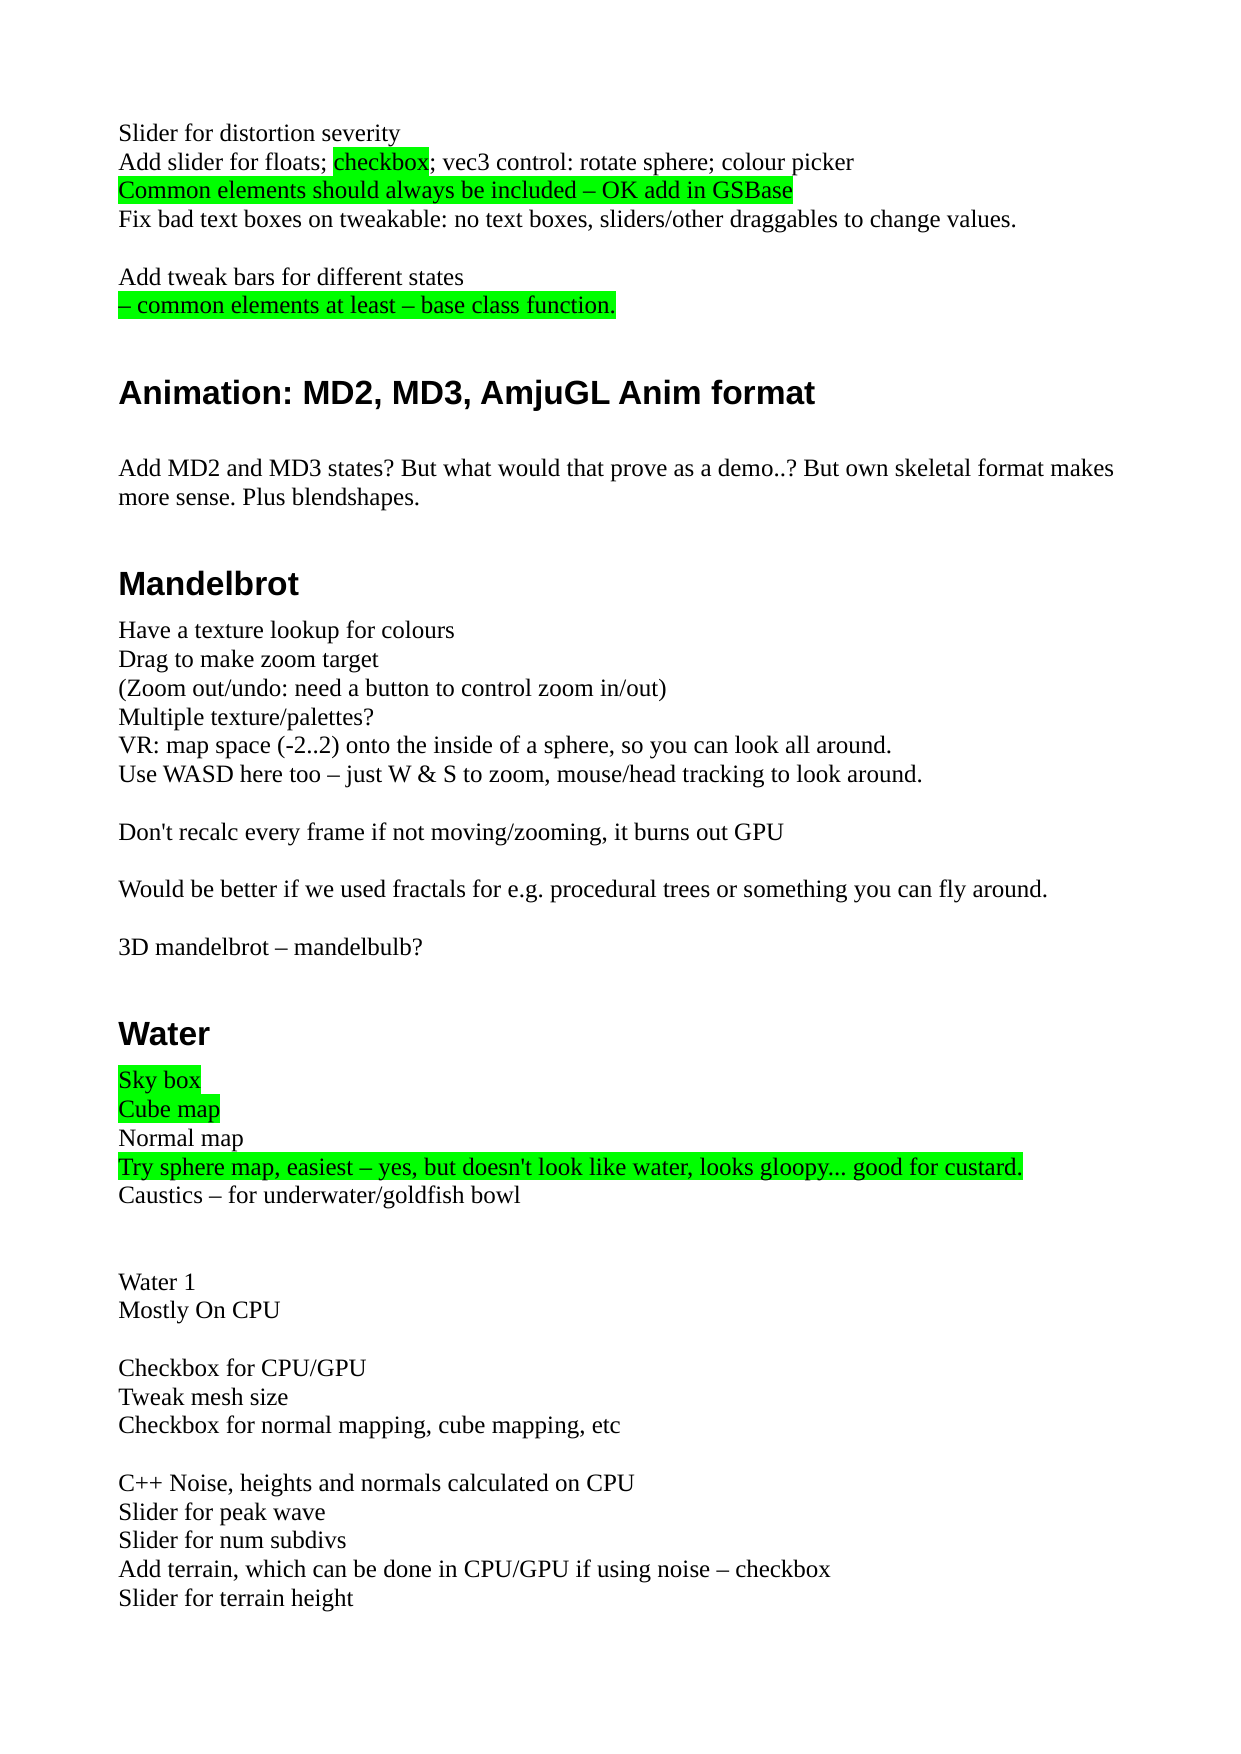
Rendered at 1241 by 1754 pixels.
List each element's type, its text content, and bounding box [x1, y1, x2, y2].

text Add slider for floats; checkbox; vec3 control: rotate sphere; colour picker [118, 147, 1122, 176]
text VR: map space (-2..2) onto the inside of a sphere, so you can look all around. [118, 730, 1122, 759]
text C++ Noise, heights and normals calculated on CPU [118, 1468, 1122, 1497]
text Normal map [118, 1123, 1122, 1152]
text Water 1 [118, 1267, 1122, 1295]
text (Zoom out/undo: need a button to control zoom in/out) [118, 673, 1122, 702]
text Add terrain, which can be done in CPU/GPU if using noise – checkbox [118, 1554, 1122, 1583]
text – common elements at least – base class function. [118, 291, 1122, 319]
text Common elements should always be included – OK add in GSBase [118, 176, 1122, 204]
text Have a texture lookup for colours [118, 615, 1122, 644]
text Multiple texture/palettes? [118, 702, 1122, 730]
text Slider for peak wave [118, 1497, 1122, 1525]
subtitle Mandelbrot [118, 564, 1122, 603]
text Slider for distortion severity [118, 118, 1122, 147]
text Use WASD here too – just W & S to zoom, mouse/head tracking to look around. [118, 759, 1122, 788]
text Tweak mesh size [118, 1382, 1122, 1410]
text Checkbox for CPU/GPU [118, 1353, 1122, 1382]
text Try sphere map, easiest – yes, but doesn't look like water, looks gloopy... good for custard. [118, 1152, 1122, 1180]
text Slider for num subdivs [118, 1525, 1122, 1554]
text Drag to make zoom target [118, 644, 1122, 673]
text Sky box [118, 1065, 1122, 1094]
text Would be better if we used fractals for e.g. procedural trees or something you can fly around. [118, 874, 1122, 903]
text Mostly On CPU [118, 1295, 1122, 1324]
subtitle Water [118, 1014, 1122, 1053]
text Caustics – for underwater/goldfish bowl [118, 1180, 1122, 1209]
subtitle Animation: MD2, MD3, AmjuGL Anim format [118, 373, 1122, 412]
text Checkbox for normal mapping, cube mapping, etc [118, 1410, 1122, 1439]
text Add MD2 and MD3 states? But what would that prove as a demo..? But own skeletal format makes more sense. Plus blendshapes. [118, 453, 1122, 511]
text Add tweak bars for different states [118, 262, 1122, 291]
text Don't recalc every frame if not moving/zooming, it burns out GPU [118, 817, 1122, 845]
text Slider for terrain height [118, 1583, 1122, 1612]
text 3D mandelbrot – mandelbulb? [118, 932, 1122, 960]
text Fix bad text boxes on tweakable: no text boxes, sliders/other draggables to change values. [118, 204, 1122, 233]
text Cube map [118, 1094, 1122, 1123]
